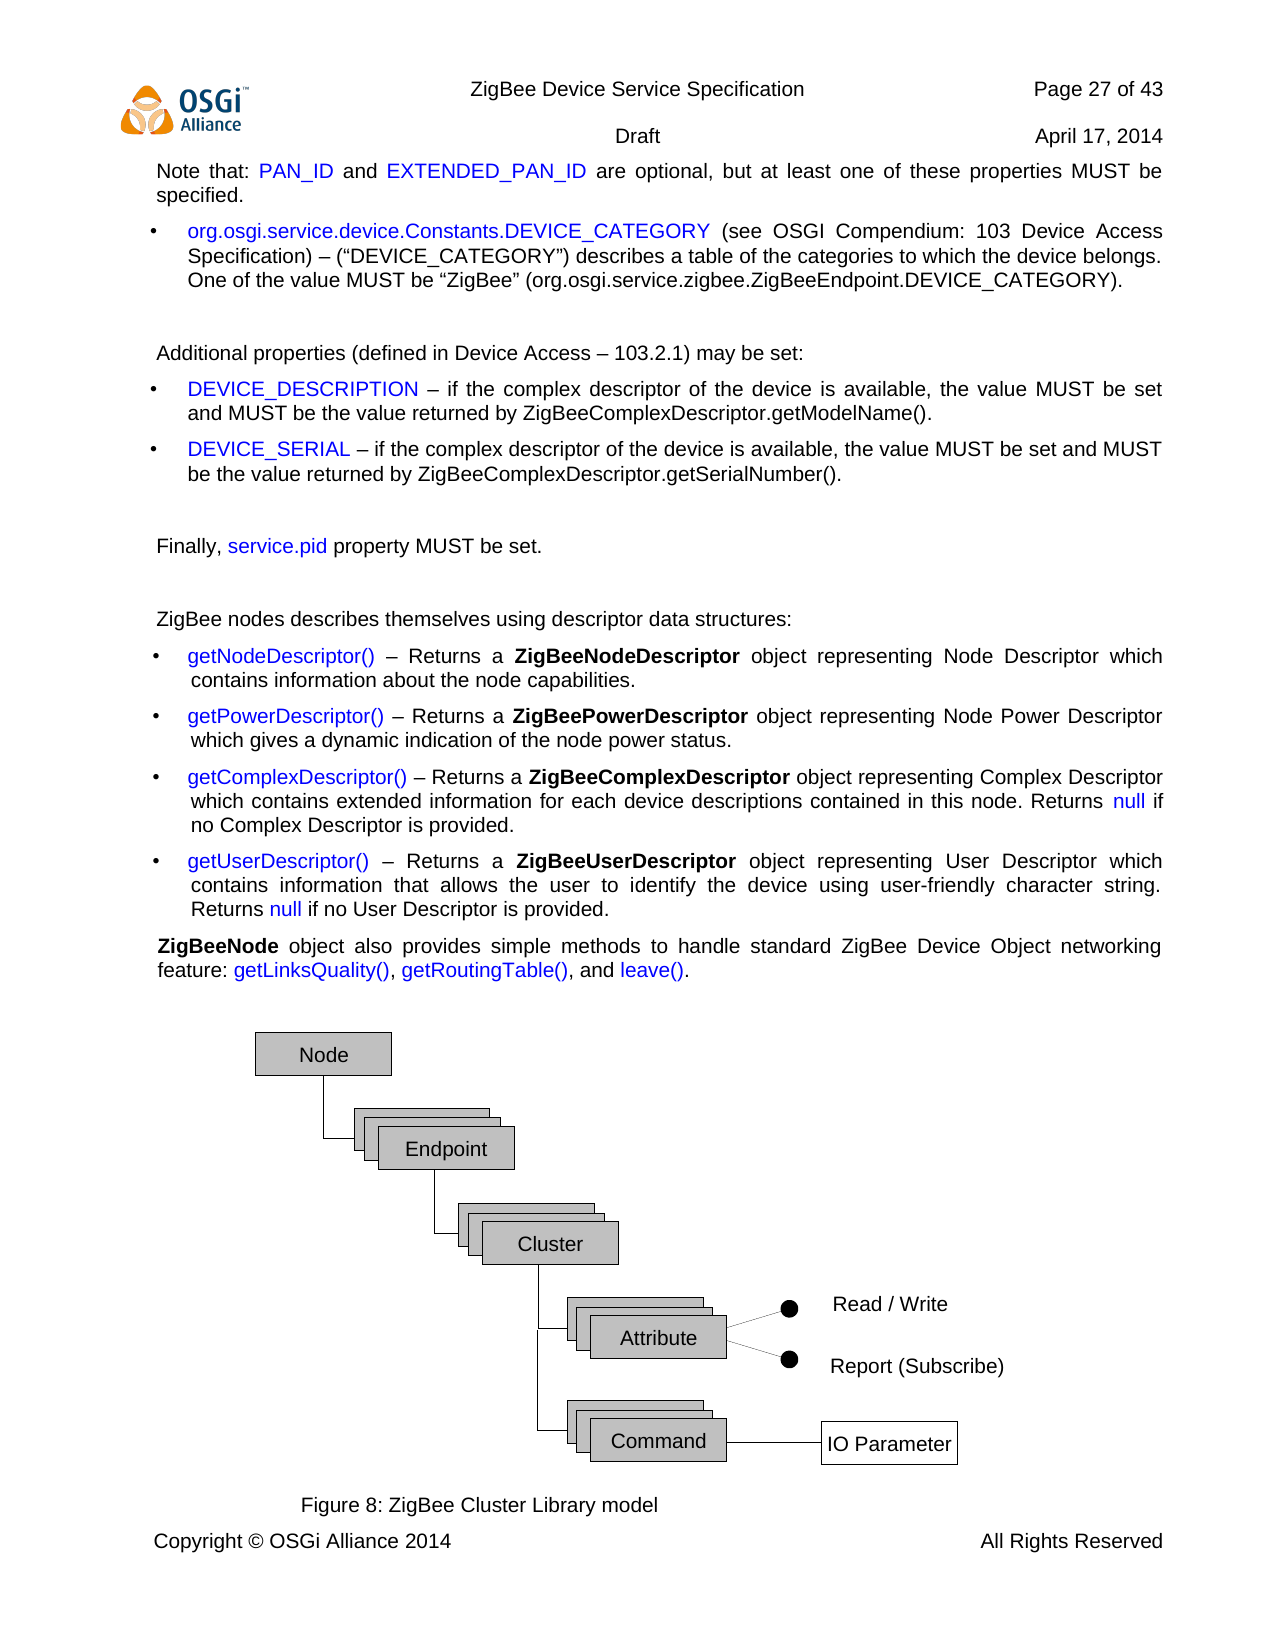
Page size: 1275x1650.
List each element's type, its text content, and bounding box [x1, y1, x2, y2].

list DEVICE_SERIAL – if the complex descriptor of the device is available, the value MUST be set and MUST be the value returned by ZigBeeComplexDescriptor.getSerialNumber(). [150, 437, 1163, 485]
text ZigBee nodes describes themselves using descriptor data structures: [156, 607, 1163, 631]
list getPowerDescriptor() – Returns a ZigBeePowerDescriptor object representing Node Power Descriptor which gives a dynamic indication of the node power status. [152, 704, 1163, 752]
text ZigBeeNode object also provides simple methods to handle standard ZigBee Device Object networking feature: getLinksQuality(), getRoutingTable(), and leave(). [157, 934, 1163, 982]
text Note that: PAN_ID and EXTENDED_PAN_ID are optional, but at least one of these properties MUST be specified. [156, 159, 1163, 207]
picture [113, 78, 257, 142]
text Figure 8: ZigBee Cluster Library model [256, 1032, 1027, 1517]
list getComplexDescriptor() – Returns a ZigBeeComplexDescriptor object representing Complex Descriptor which contains extended information for each device descriptions contained in this node. Returns null if no Complex Descriptor is provided. [152, 765, 1163, 837]
text Finally, service.pid property MUST be set. [156, 534, 1163, 558]
list DEVICE_DESCRIPTION – if the complex descriptor of the device is available, the value MUST be set and MUST be the value returned by ZigBeeComplexDescriptor.getModelName(). [150, 377, 1163, 425]
list getUserDescriptor() – Returns a ZigBeeUserDescriptor object representing User Descriptor which contains information that allows the user to identify the device using user-friendly character string. Returns null if no User Descriptor is provided. [152, 849, 1163, 921]
text Additional properties (defined in Device Access – 103.2.1) may be set: [156, 340, 1163, 364]
list org.osgi.service.device.Constants.DEVICE_CATEGORY (see OSGI Compendium: 103 Device Access Specification) – (“DEVICE_CATEGORY”) describes a table of the categories to which the device belongs. One of the value MUST be “ZigBee” (org.osgi.service.zigbee.ZigBeeEndpoint.DEVICE_CATEGORY). [150, 219, 1163, 291]
list getNodeDescriptor() – Returns a ZigBeeNodeDescriptor object representing Node Descriptor which contains information about the node capabilities. [152, 644, 1163, 692]
